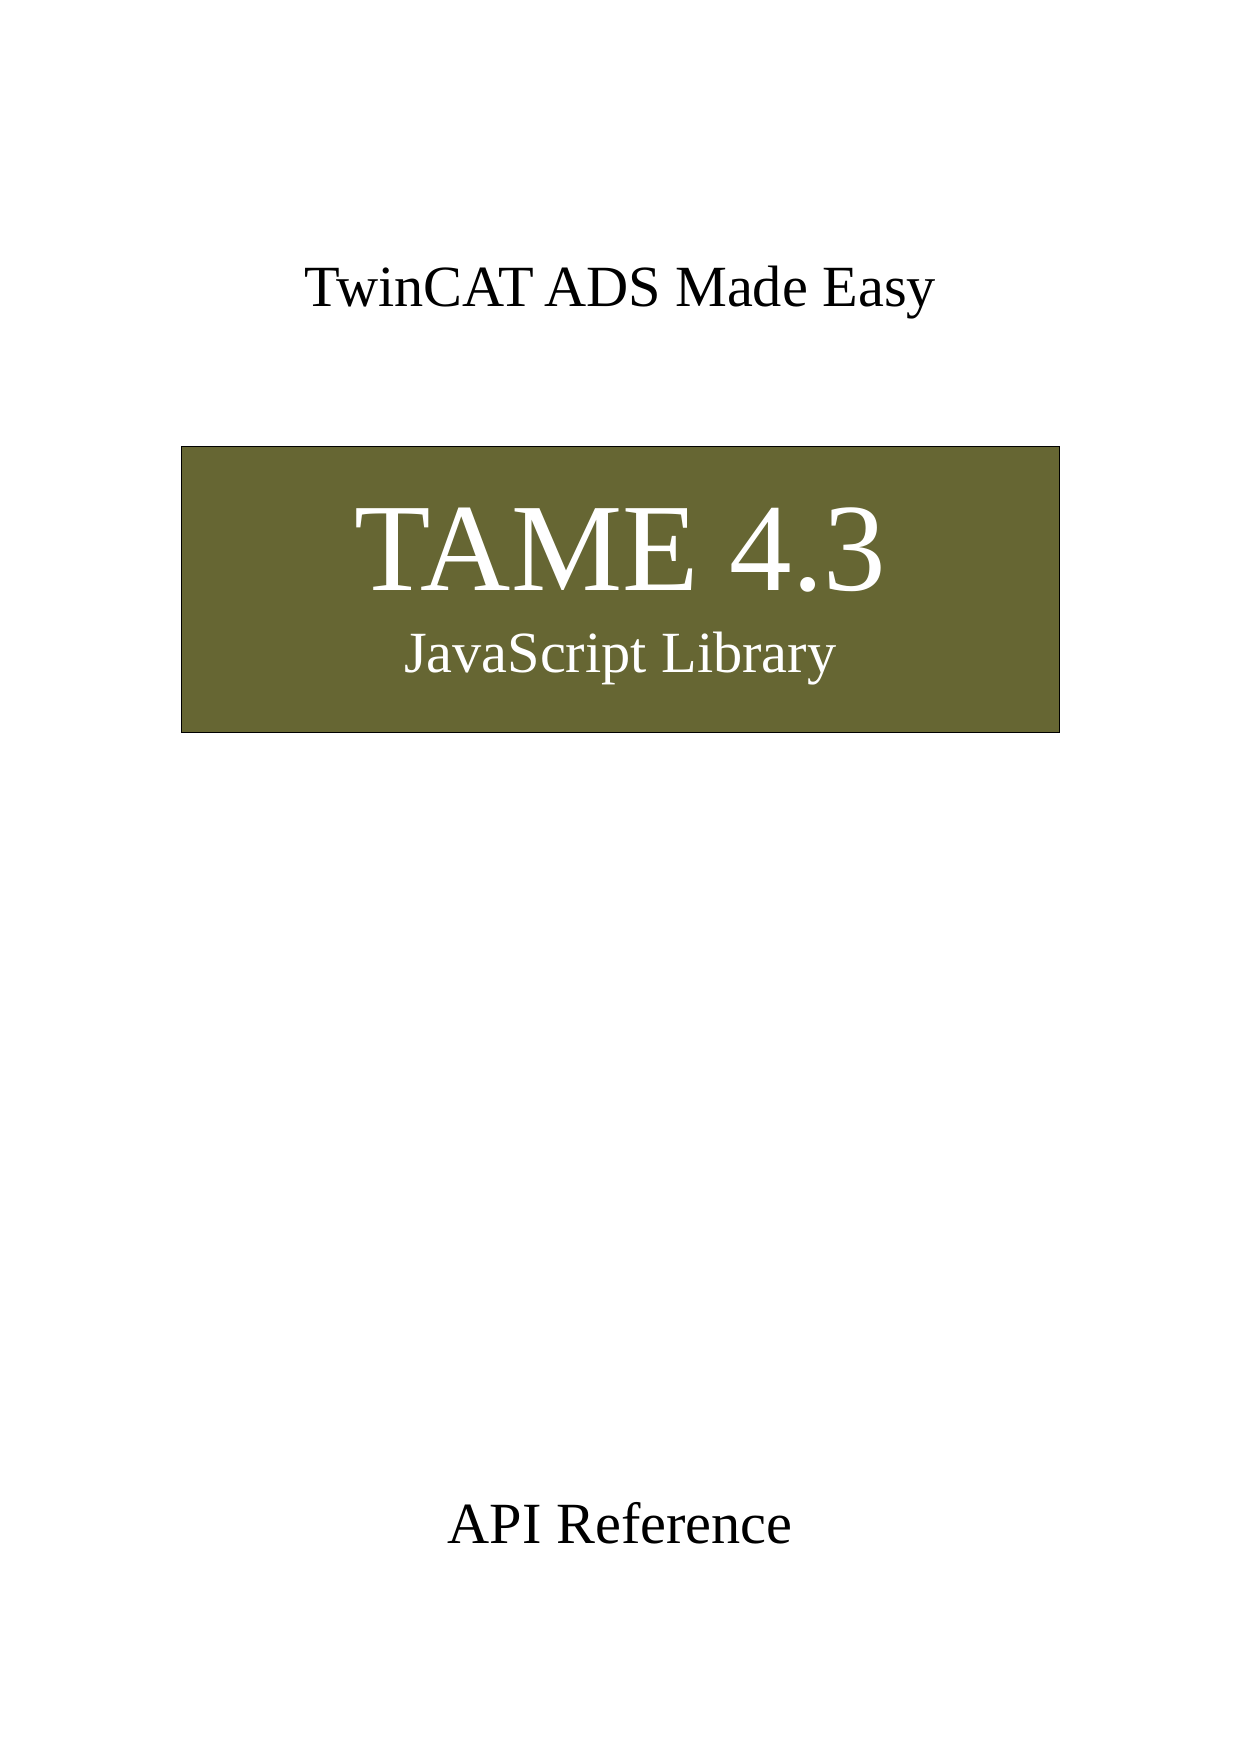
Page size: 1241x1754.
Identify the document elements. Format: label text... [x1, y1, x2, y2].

text TwinCAT ADS Made Easy [118, 252, 1122, 319]
text API Reference [118, 1488, 1122, 1556]
text TAME 4.3 [190, 474, 1050, 618]
text JavaScript Library [190, 618, 1050, 685]
